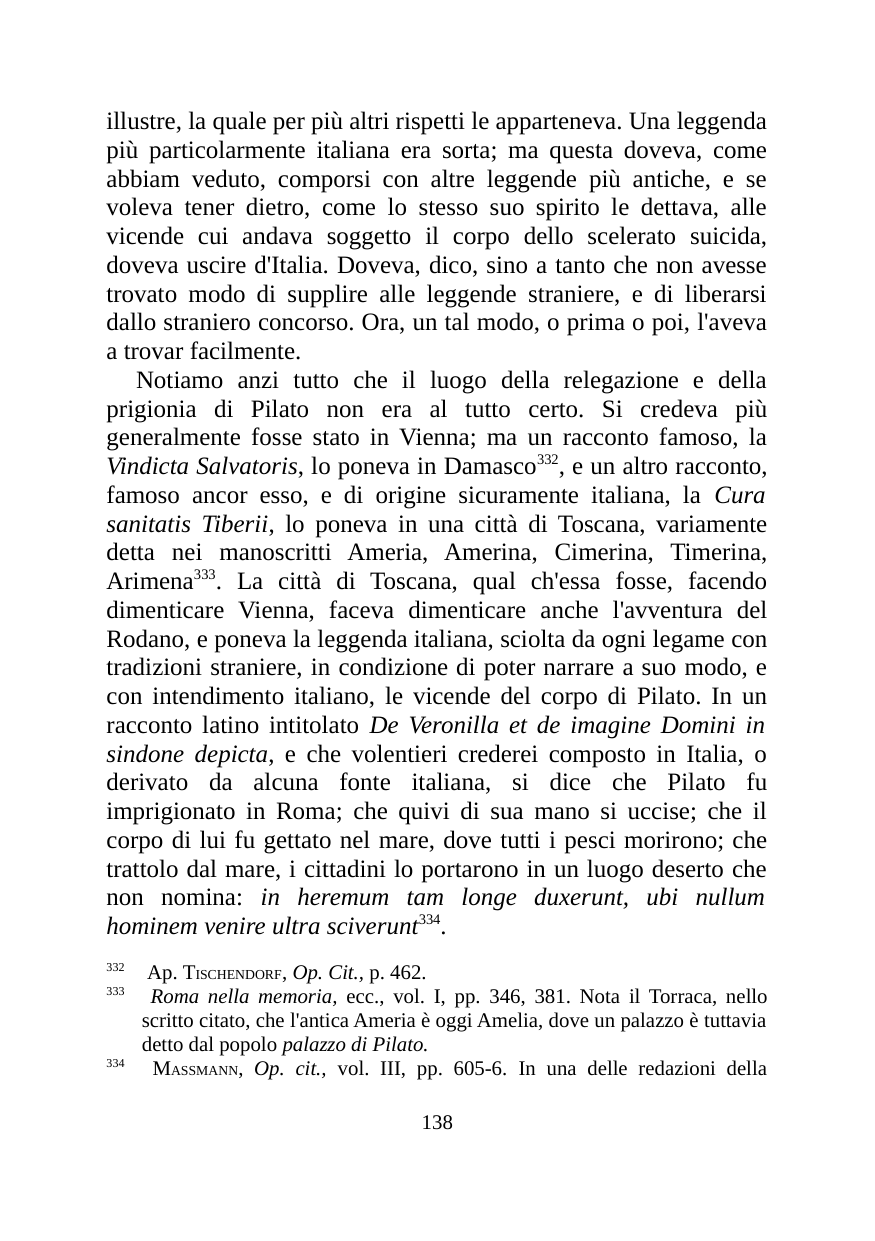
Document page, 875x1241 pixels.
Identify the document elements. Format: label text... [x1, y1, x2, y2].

text Notiamo anzi tutto che il luogo della relegazione e della prigionia di Pilato non era al tutto certo. Si credeva più generalmente fosse stato in Vienna; ma un racconto famoso, la Vindicta Salvatoris, lo poneva in Damasco, e un altro racconto, famoso ancor esso, e di origine sicuramente italiana, la Cura sanitatis Tiberii, lo poneva in una città di Toscana, variamente detta nei manoscritti Ameria, Amerina, Cimerina, Timerina, Arimena. La città di Toscana, qual ch'essa fosse, facendo dimenticare Vienna, faceva dimenticare anche l'avventura del Rodano, e poneva la leggenda italiana, sciolta da ogni legame con tradizioni straniere, in condizione di poter narrare a suo modo, e con intendimento italiano, le vicende del corpo di Pilato. In un racconto latino intitolato De Veronilla et de imagine Domini in sindone depicta, e che volentieri crederei composto in Italia, o derivato da alcuna fonte italiana, si dice che Pilato fu imprigionato in Roma; che quivi di sua mano si uccise; che il corpo di lui fu gettato nel mare, dove tutti i pesci morirono; che trattolo dal mare, i cittadini lo portarono in un luogo deserto che non nomina: in heremum tam longe duxerunt, ubi nullum hominem venire ultra sciverunt. [106, 365, 768, 940]
text illustre, la quale per più altri rispetti le apparteneva. Una leggenda più particolarmente italiana era sorta; ma questa doveva, come abbiam veduto, comporsi con altre leggende più antiche, e se voleva tener dietro, come lo stesso suo spirito le dettava, alle vicende cui andava soggetto il corpo dello scelerato suicida, doveva uscire d'Italia. Doveva, dico, sino a tanto che non avesse trovato modo di supplire alle leggende straniere, e di liberarsi dallo straniero concorso. Ora, un tal modo, o prima o poi, l'aveva a trovar facilmente. [106, 106, 768, 365]
text Roma nella memoria, ecc., vol. I, pp. 346, 381. Nota il Torraca, nello scritto citato, che l'antica Ameria è oggi Amelia, dove un palazzo è tuttavia detto dal popolo palazzo di Pilato. [106, 984, 768, 1056]
text Ap. Tischendorf, Op. Cit., p. 462. [106, 960, 768, 984]
text Massmann, Op. cit., vol. III, pp. 605-6. In una delle redazioni della [106, 1056, 768, 1080]
